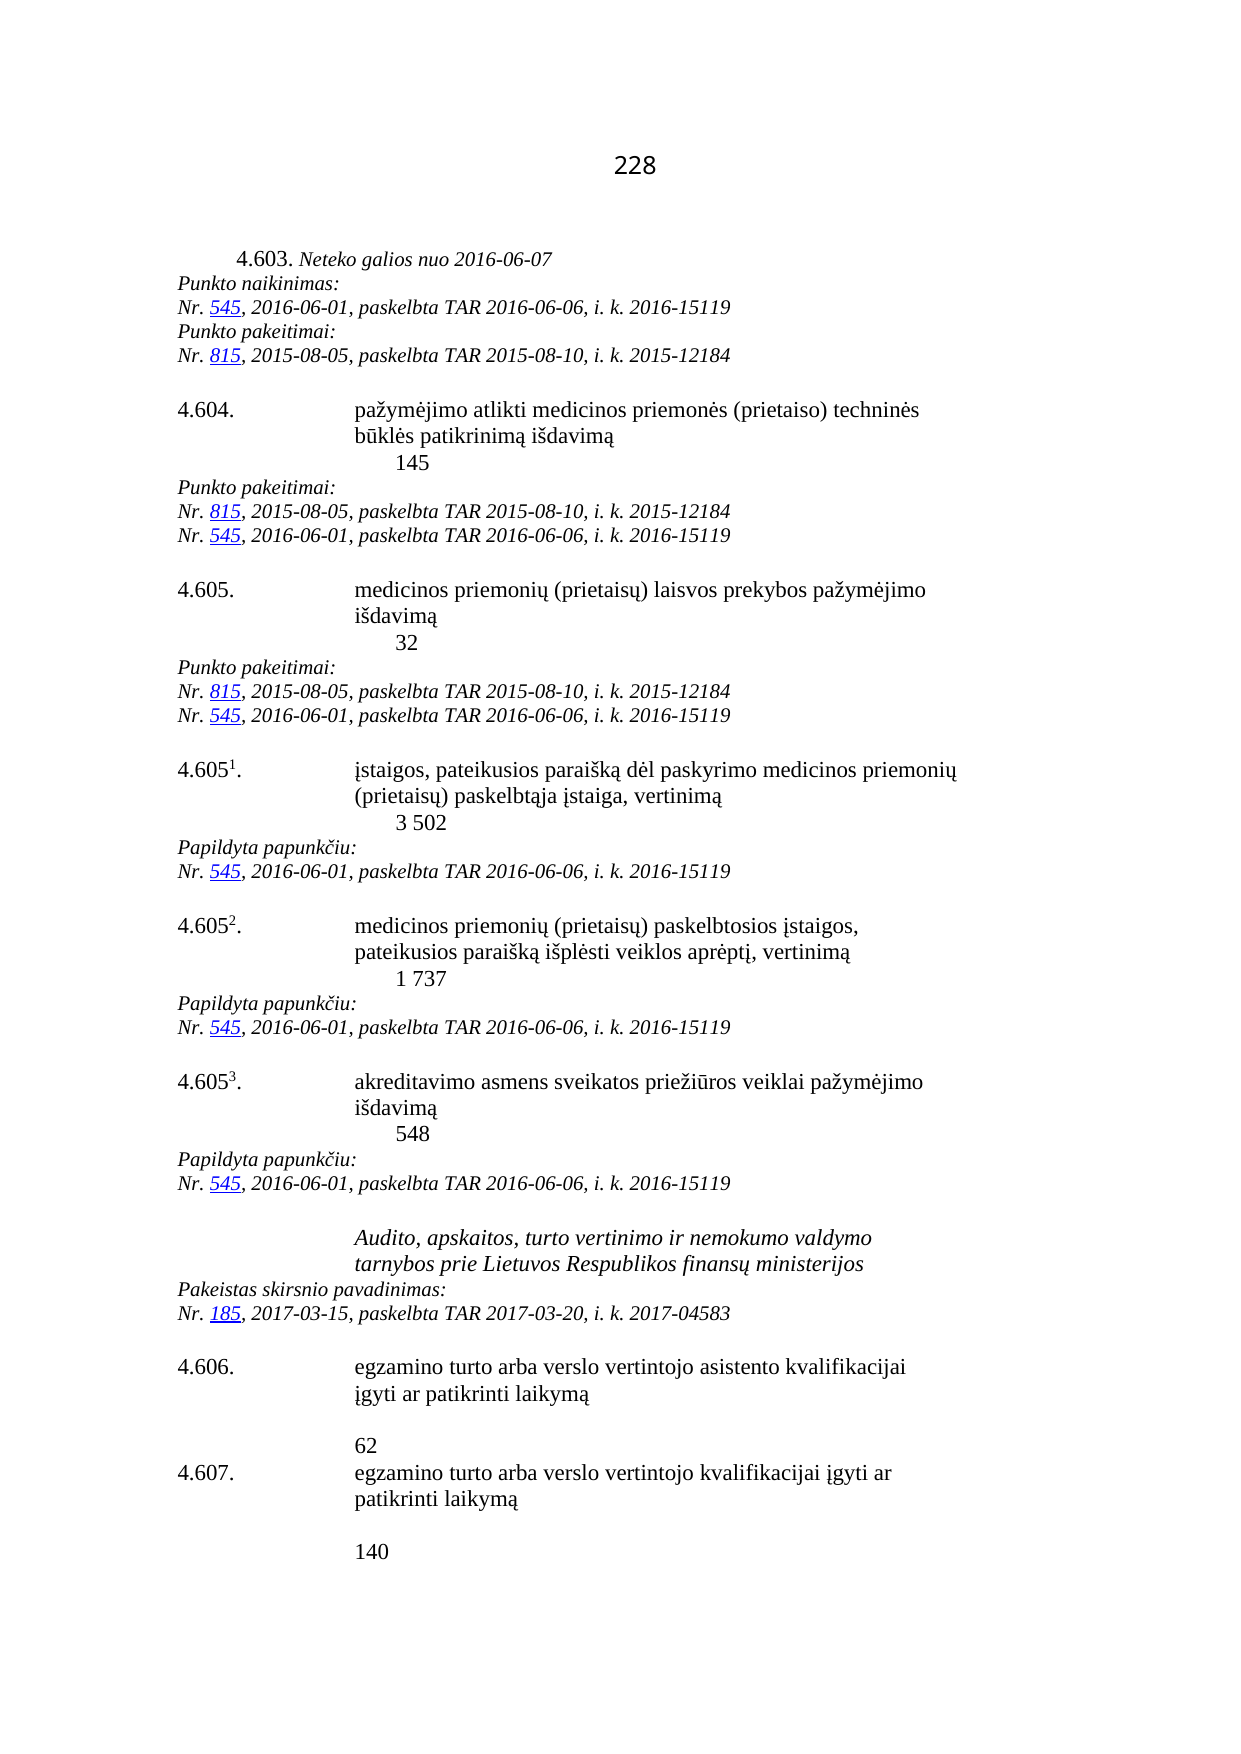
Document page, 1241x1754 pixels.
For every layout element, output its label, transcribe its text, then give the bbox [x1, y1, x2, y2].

text 4.606. egzamino turto arba verslo vertintojo asistento kvalifikacijai įgyti ar patikrinti laikymą 62 [177, 1353, 945, 1459]
text 4.6052. medicinos priemonių (prietaisų) paskelbtosios įstaigos, pateikusios paraišką išplėsti veiklos aprėptį, vertinimą 1 737 [177, 912, 945, 991]
text 4.604. pažymėjimo atlikti medicinos priemonės (prietaiso) techninės būklės patikrinimą išdavimą 145 [177, 396, 975, 475]
text Papildyta papunkčiu: [177, 835, 1093, 859]
text Nr. 545, 2016-06-01, paskelbta TAR 2016-06-06, i. k. 2016-15119 [177, 703, 1093, 727]
text Audito, apskaitos, turto vertinimo ir nemokumo valdymo tarnybos prie Lietuvos Respublikos finansų ministerijos [354, 1224, 945, 1276]
text Punkto pakeitimai: [177, 655, 1093, 679]
text Papildyta papunkčiu: [177, 991, 1093, 1015]
text Nr. 545, 2016-06-01, paskelbta TAR 2016-06-06, i. k. 2016-15119 [177, 295, 1093, 319]
text Nr. 185, 2017-03-15, paskelbta TAR 2017-03-20, i. k. 2017-04583 [177, 1301, 1093, 1324]
text patikrinti laikymą 140 [354, 1485, 945, 1564]
text Nr. 815, 2015-08-05, paskelbta TAR 2015-08-10, i. k. 2015-12184 [177, 499, 1093, 523]
text Nr. 815, 2015-08-05, paskelbta TAR 2015-08-10, i. k. 2015-12184 [177, 343, 1093, 367]
text 4.6053. akreditavimo asmens sveikatos priežiūros veiklai pažymėjimo išdavimą 548 [177, 1068, 945, 1147]
text Punkto pakeitimai: [177, 319, 1093, 343]
text 4.605. medicinos priemonių (prietaisų) laisvos prekybos pažymėjimo išdavimą 32 [177, 576, 975, 655]
text Papildyta papunkčiu: [177, 1147, 1093, 1171]
text 4.607. egzamino turto arba verslo vertintojo kvalifikacijai įgyti ar [177, 1459, 945, 1485]
text Pakeistas skirsnio pavadinimas: [177, 1276, 1093, 1301]
text Nr. 545, 2016-06-01, paskelbta TAR 2016-06-06, i. k. 2016-15119 [177, 523, 1093, 547]
text Nr. 545, 2016-06-01, paskelbta TAR 2016-06-06, i. k. 2016-15119 [177, 859, 1093, 883]
text Punkto naikinimas: [177, 271, 1093, 295]
text 4.603. Neteko galios nuo 2016-06-07 [177, 244, 1093, 271]
text Nr. 545, 2016-06-01, paskelbta TAR 2016-06-06, i. k. 2016-15119 [177, 1015, 1093, 1039]
text Punkto pakeitimai: [177, 475, 1093, 499]
text 4.6051. įstaigos, pateikusios paraišką dėl paskyrimo medicinos priemonių (prietaisų) paskelbtąja įstaiga, vertinimą 3 502 [177, 756, 960, 835]
text Nr. 545, 2016-06-01, paskelbta TAR 2016-06-06, i. k. 2016-15119 [177, 1171, 1093, 1195]
text Nr. 815, 2015-08-05, paskelbta TAR 2015-08-10, i. k. 2015-12184 [177, 679, 1093, 703]
